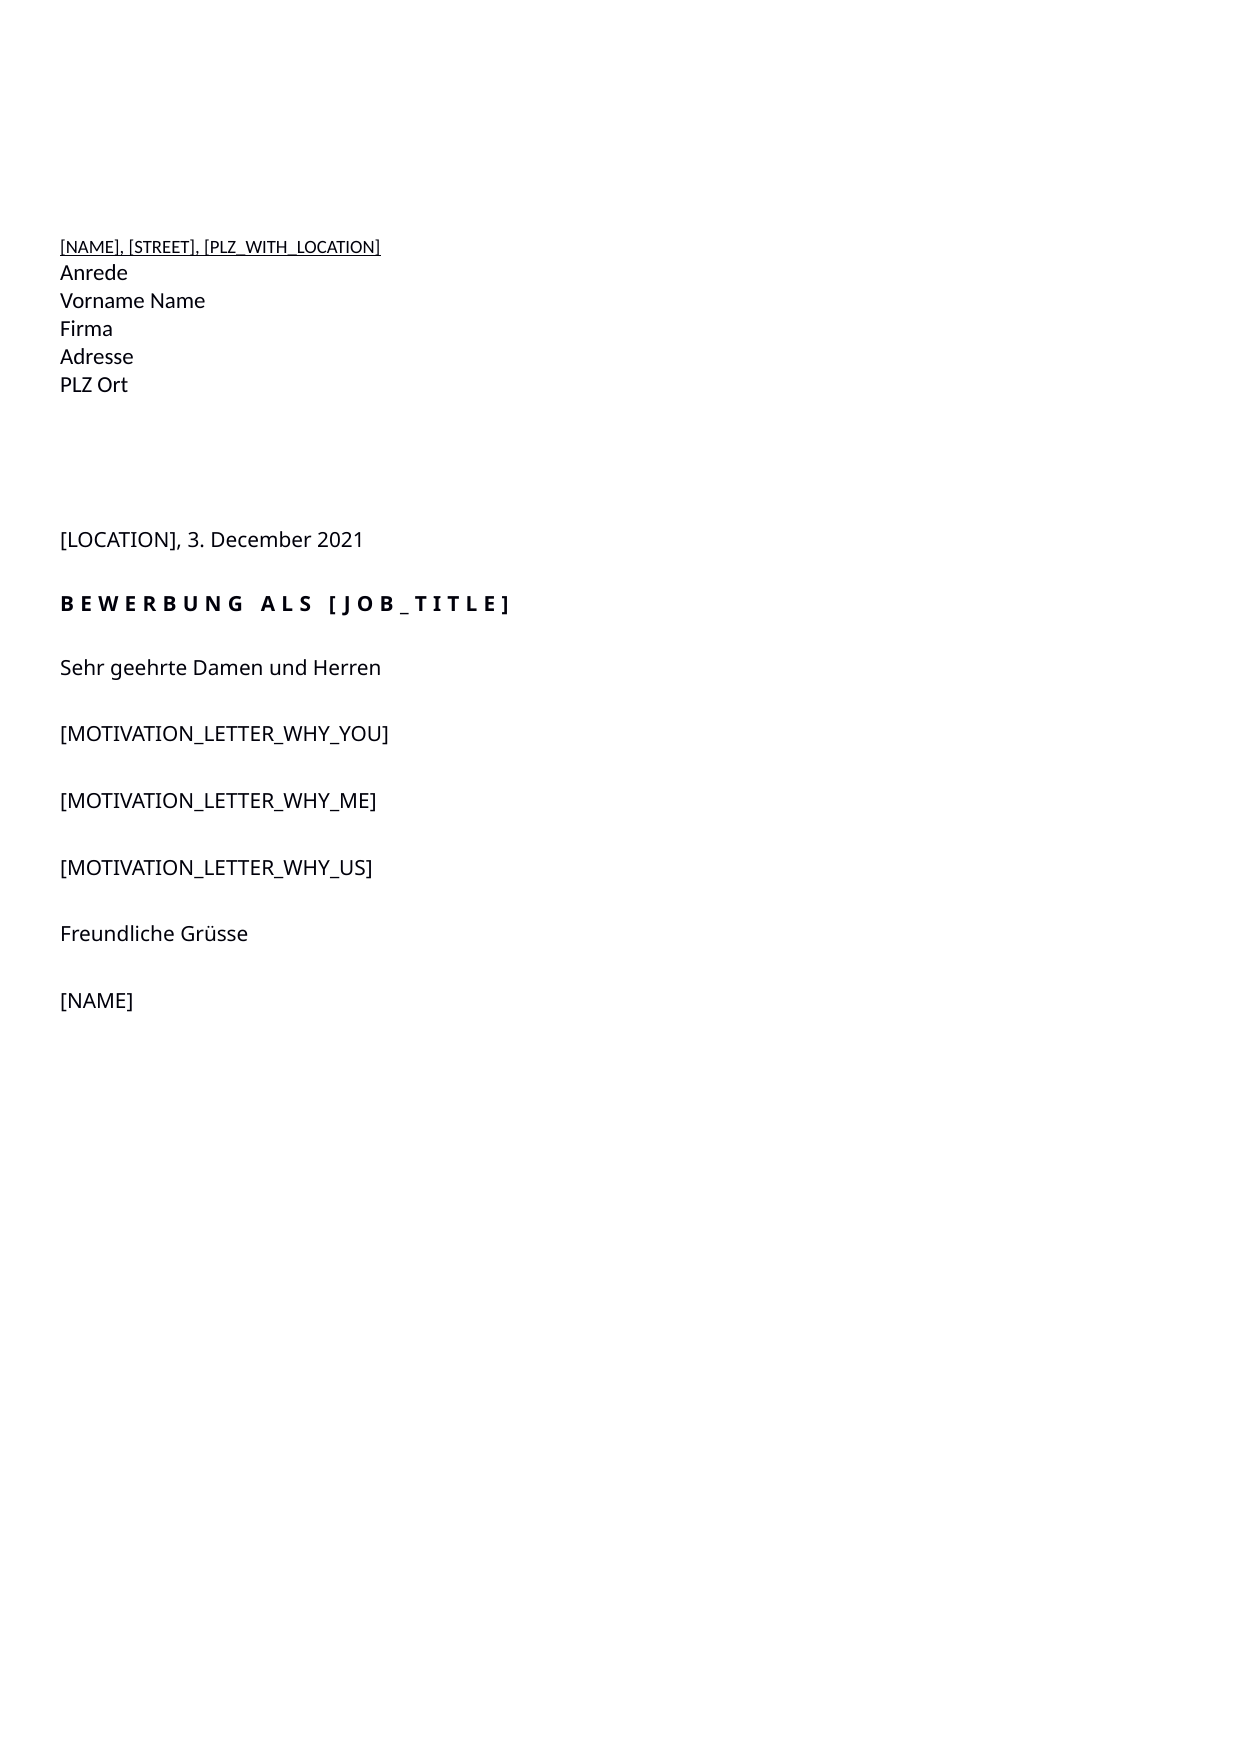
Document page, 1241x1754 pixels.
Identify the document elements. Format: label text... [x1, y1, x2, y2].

text Adresse [60, 342, 1180, 370]
text Firma [60, 314, 1180, 342]
text [MOTIVATION_LETTER_WHY_ME] [60, 782, 1180, 815]
text [LOCATION], 3. December 2021 [60, 521, 1180, 554]
text Anrede [60, 258, 1180, 286]
text [MOTIVATION_LETTER_WHY_YOU] [60, 715, 1180, 748]
text [NAME], [STREET], [PLZ_WITH_LOCATION] [60, 235, 1180, 258]
text Vorname Name [60, 286, 1180, 314]
subtitle Bewerbung als [JOB_TITLE] [60, 584, 1180, 618]
text [MOTIVATION_LETTER_WHY_US] [60, 848, 1180, 882]
text [NAME] [60, 982, 1180, 1015]
text Freundliche Grüsse [60, 915, 1180, 948]
text PLZ Ort [60, 370, 1180, 398]
text Sehr geehrte Damen und Herren [60, 648, 1180, 682]
